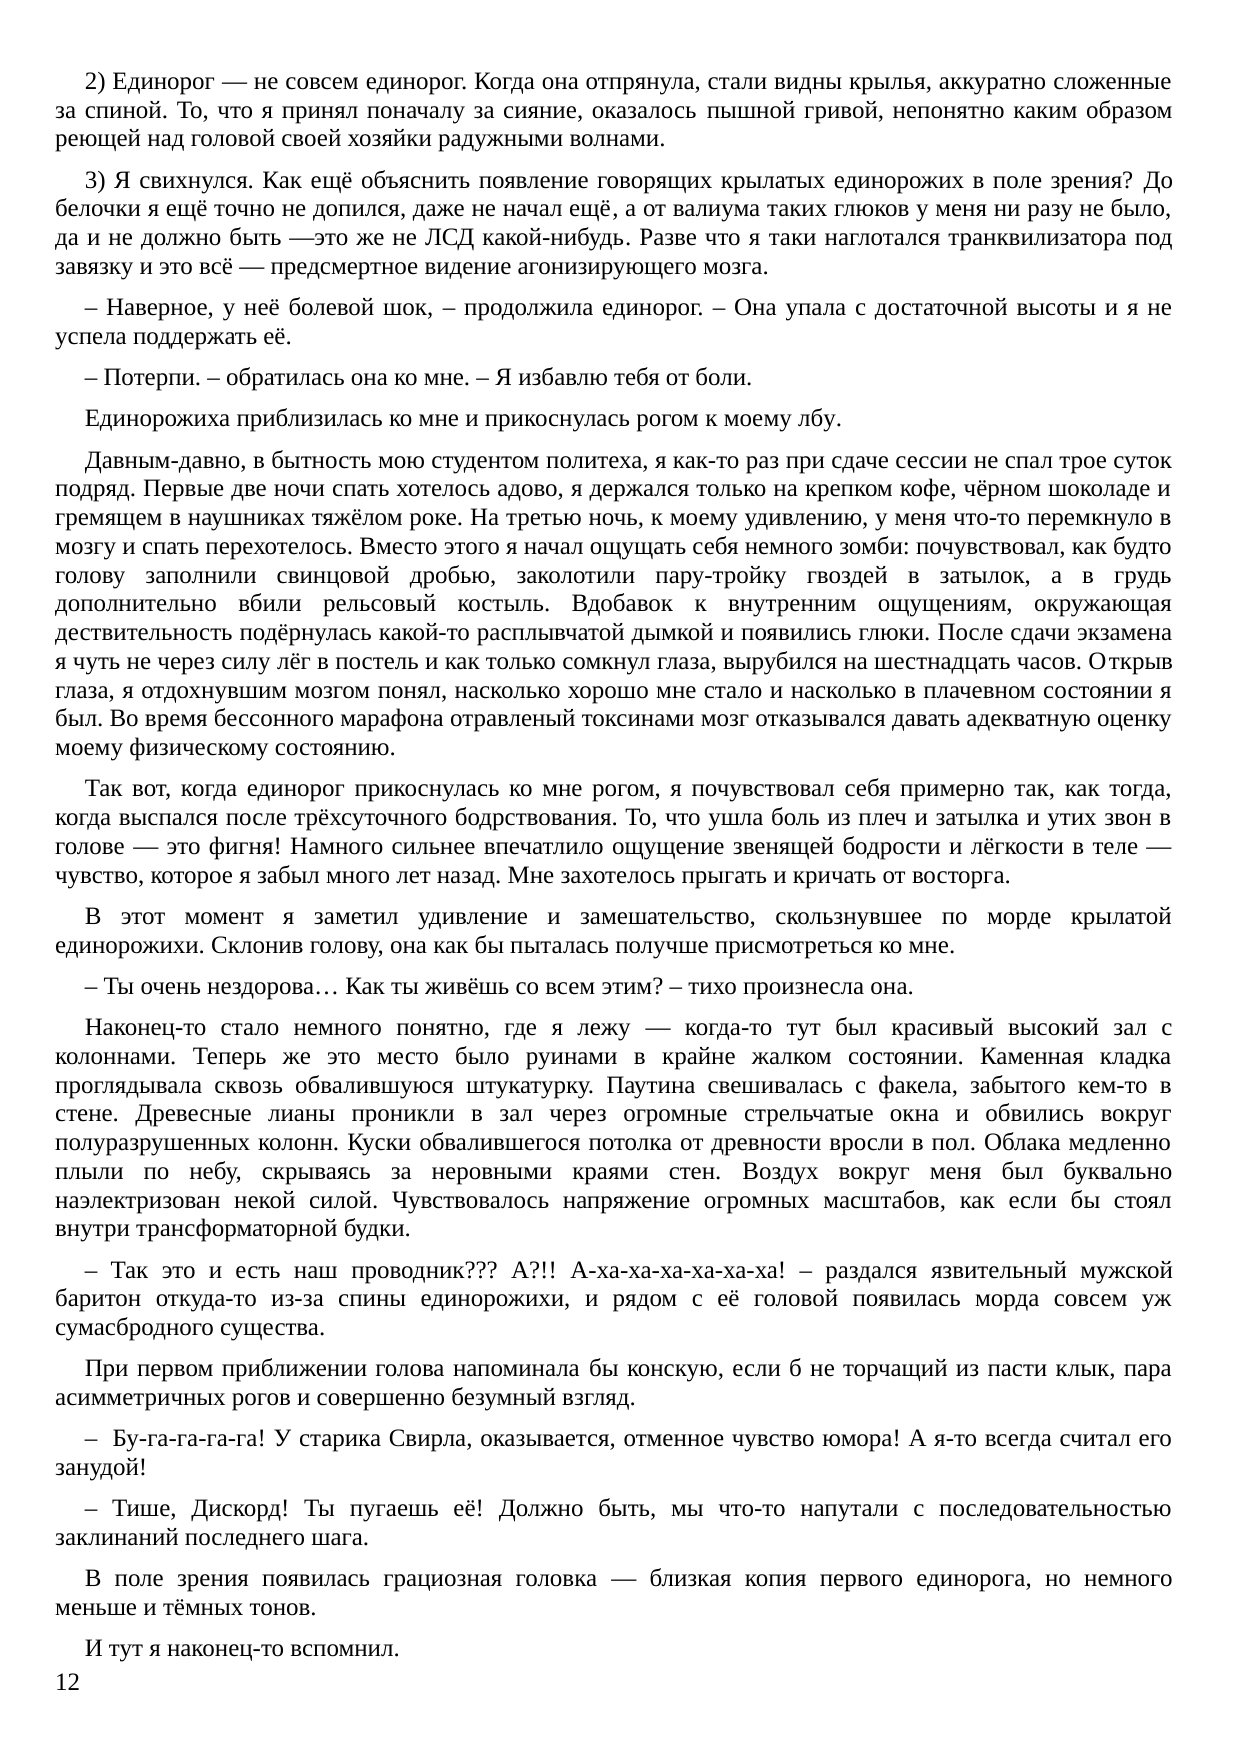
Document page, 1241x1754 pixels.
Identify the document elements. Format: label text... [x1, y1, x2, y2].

text Так вот, когда единорог прикоснулась ко мне рогом, я почувствовал себя примерно так, как тогда, когда выспался после трёхсуточного бодрствования. То, что ушла боль из плеч и затылка и утих звон в голове — это фигня! Намного сильнее впечатлило ощущение звенящей бодрости и лёгкости в теле — чувство, которое я забыл много лет назад. Мне захотелось прыгать и кричать от восторга. [55, 773, 1173, 888]
text И тут я наконец-то вспомнил. [55, 1633, 1173, 1662]
text В поле зрения появилась грациозная головка — близкая копия первого единорога, но немного меньше и тёмных тонов. [55, 1563, 1173, 1621]
text Давным-давно, в бытность мою студентом политеха, я как-то раз при сдаче сессии не спал трое суток подряд. Первые две ночи спать хотелось адово, я держался только на крепком кофе, чёрном шоколаде и гремящем в наушниках тяжёлом роке. На третью ночь, к моему удивлению, у меня что-то перемкнуло в мозгу и спать перехотелось. Вместо этого я начал ощущать себя немного зомби: почувствовал, как будто голову заполнили свинцовой дробью, заколотили пару-тройку гвоздей в затылок, а в грудь дополнительно вбили рельсовый костыль. Вдобавок к внутренним ощущениям, окружающая дествительность подёрнулась какой-то расплывчатой дымкой и появились глюки. После сдачи экзамена я чуть не через силу лёг в постель и как только сомкнул глаза, вырубился на шестнадцать часов. Открыв глаза, я отдохнувшим мозгом понял, насколько хорошо мне стало и насколько в плачевном состоянии я был. Во время бессонного марафона отравленый токсинами мозг отказывался давать адекватную оценку моему физическому состоянию. [55, 445, 1173, 761]
text Наконец-то стало немного понятно, где я лежу — когда-то тут был красивый высокий зал с колоннами. Теперь же это место было руинами в крайне жалком состоянии. Каменная кладка проглядывала сквозь обвалившуюся штукатурку. Паутина свешивалась с факела, забытого кем-то в стене. Древесные лианы проникли в зал через огромные стрельчатые окна и обвились вокруг полуразрушенных колонн. Куски обвалившегося потолка от древности вросли в пол. Облака медленно плыли по небу, скрываясь за неровными краями стен. Воздух вокруг меня был буквально наэлектризован некой силой. Чувствовалось напряжение огромных масштабов, как если бы стоял внутри трансформаторной будки. [55, 1012, 1173, 1242]
text – Так это и есть наш проводник??? А?!! А-ха-ха-ха-ха-ха-ха! – раздался язвительный мужской баритон откуда-то из-за спины единорожихи, и рядом с её головой появилась морда совсем уж сумасбродного существа. [55, 1255, 1173, 1341]
text В этот момент я заметил удивление и замешательство, скользнувшее по морде крылатой единорожихи. Склонив голову, она как бы пыталась получше присмотреться ко мне. [55, 901, 1173, 958]
text 2) Единорог — не совсем единорог. Когда она отпрянула, стали видны крылья, аккуратно сложенные за спиной. То, что я принял поначалу за сияние, оказалось пышной гривой, непонятно каким образом реющей над головой своей хозяйки радужными волнами. [55, 66, 1173, 152]
text При первом приближении голова напоминала бы конскую, если б не торчащий из пасти клык, пара асимметричных рогов и совершенно безумный взгляд. [55, 1353, 1173, 1411]
text – Бу-га-га-га-га! У старика Свирла, оказывается, отменное чувство юмора! А я-то всегда считал его занудой! [55, 1423, 1173, 1481]
text – Наверное, у неё болевой шок, – продолжила единорог. – Она упала с достаточной высоты и я не успела поддержать её. [55, 292, 1173, 350]
text – Тише, Дискорд! Ты пугаешь её! Должно быть, мы что-то напутали с последовательностью заклинаний последнего шага. [55, 1493, 1173, 1551]
text Единорожиха приблизилась ко мне и прикоснулась рогом к моему лбу. [55, 403, 1173, 432]
text – Ты очень нездорова… Как ты живёшь со всем этим? – тихо произнесла она. [55, 971, 1173, 1000]
text 3) Я свихнулся. Как ещё объяснить появление говорящих крылатых единорожих в поле зрения? До белочки я ещё точно не допился, даже не начал ещё, а от валиума таких глюков у меня ни разу не было, да и не должно быть —это же не ЛСД какой-нибудь. Разве что я таки наглотался транквилизатора под завязку и это всё — предсмертное видение агонизирующего мозга. [55, 165, 1173, 280]
text – Потерпи. – обратилась она ко мне. – Я избавлю тебя от боли. [55, 362, 1173, 391]
